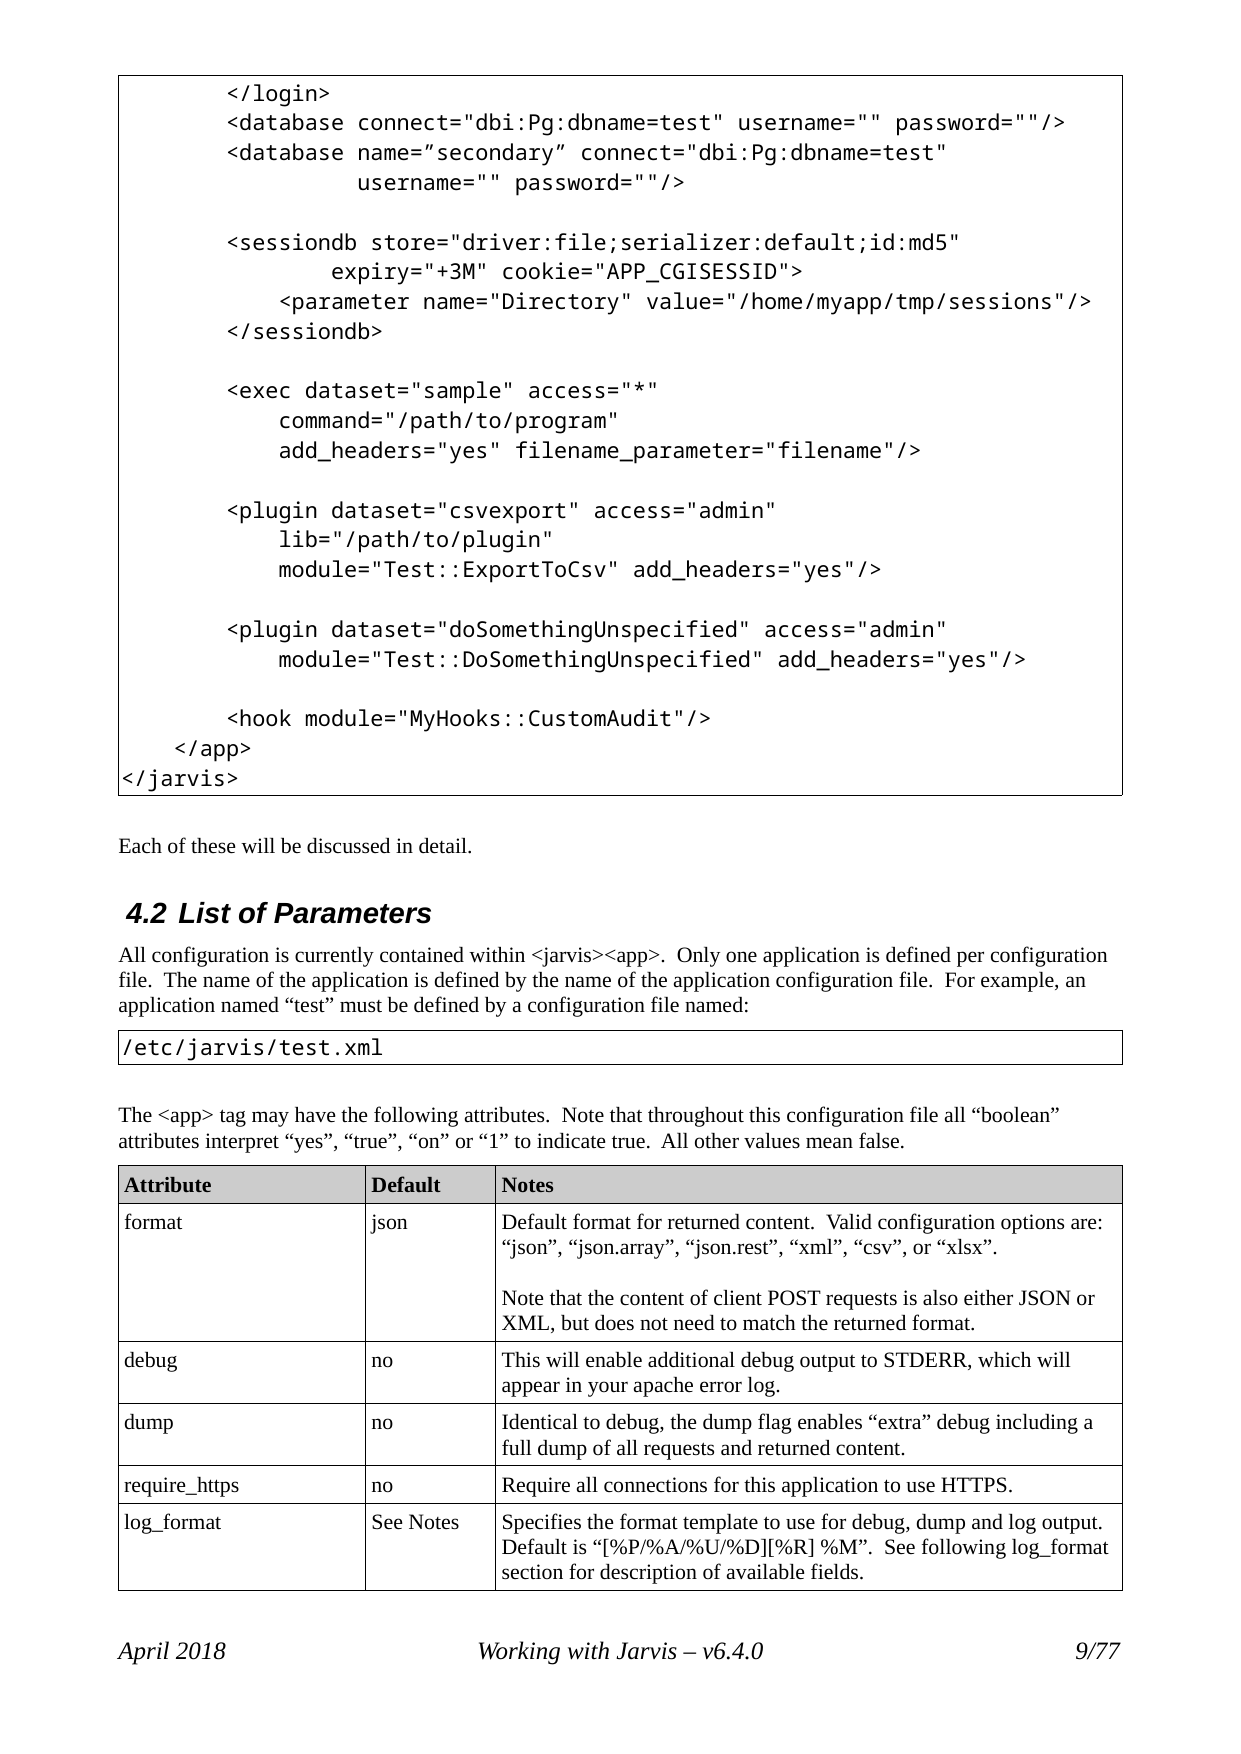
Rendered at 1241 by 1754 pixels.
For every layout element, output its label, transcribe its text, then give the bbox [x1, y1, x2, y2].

table_cell format [119, 1204, 365, 1341]
text <hook module="MyHooks::CustomAudit"/> [119, 701, 1122, 730]
text The <app> tag may have the following attributes. Note that throughout this configuration file all “boolean” attributes interpret “yes”, “true”, “on” or “1” to indicate true. All other values mean false. [118, 1102, 1122, 1153]
text <parameter name="Directory" value="/home/myapp/tmp/sessions"/> [119, 283, 1122, 313]
table_header Notes [496, 1166, 1122, 1203]
table_header Default [366, 1166, 495, 1203]
text <exec dataset="sample" access="*" [119, 373, 1122, 403]
table_cell Identical to debug, the dump flag enables “extra” debug including a full dump of all requests and returned content. [496, 1404, 1122, 1465]
table_cell json [366, 1204, 495, 1341]
text <database connect="dbi:Pg:dbname=test" username="" password=""/> [119, 105, 1122, 134]
text </login> [119, 76, 1122, 105]
table_cell dump [119, 1404, 365, 1465]
text Each of these will be discussed in detail. [118, 833, 1122, 858]
table_cell Default format for returned content. Valid configuration options are: “json”, “json.array”, “json.rest”, “xml”, “csv”, or “xlsx”. Note that the content of client POST requests is also either JSON or XML, but does not need to match the returned format. [496, 1204, 1122, 1341]
text /etc/jarvis/test.xml [119, 1031, 1122, 1064]
subtitle List of Parameters [118, 896, 1122, 929]
text lib="/path/to/plugin" [119, 522, 1122, 552]
table_cell no [366, 1466, 495, 1503]
table_cell This will enable additional debug output to STDERR, which will appear in your apache error log. [496, 1342, 1122, 1403]
table_cell See Notes [366, 1504, 495, 1590]
table_cell Specifies the format template to use for debug, dump and log output. Default is “[%P/%A/%U/%D][%R] %M”. See following log_format section for description of available fields. [496, 1504, 1122, 1590]
table_cell Require all connections for this application to use HTTPS. [496, 1466, 1122, 1503]
table_cell debug [119, 1342, 365, 1403]
text </jarvis> [119, 760, 1122, 795]
text <plugin dataset="csvexport" access="admin" [119, 492, 1122, 522]
table_cell no [366, 1342, 495, 1403]
text <database name=”secondary” connect="dbi:Pg:dbname=test" username="" password=""/> [119, 134, 1122, 197]
text </app> [119, 730, 1122, 760]
table_cell log_format [119, 1504, 365, 1590]
table_cell require_https [119, 1466, 365, 1503]
text command="/path/to/program" [119, 403, 1122, 432]
table_cell no [366, 1404, 495, 1465]
text module="Test::ExportToCsv" add_headers="yes"/> [119, 552, 1122, 584]
text <plugin dataset="doSomethingUnspecified" access="admin" [119, 611, 1122, 641]
text All configuration is currently contained within <jarvis><app>. Only one application is defined per configuration file. The name of the application is defined by the name of the application configuration file. For example, an application named “test” must be defined by a configuration file named: [118, 942, 1122, 1017]
text <sessiondb store="driver:file;serializer:default;id:md5" [119, 224, 1122, 254]
text </sessiondb> [119, 313, 1122, 346]
table_header Attribute [119, 1166, 365, 1203]
text add_headers="yes" filename_parameter="filename"/> [119, 432, 1122, 465]
text module="Test::DoSomethingUnspecified" add_headers="yes"/> [119, 641, 1122, 673]
text expiry="+3M" cookie="APP_CGISESSID"> [119, 254, 1122, 283]
